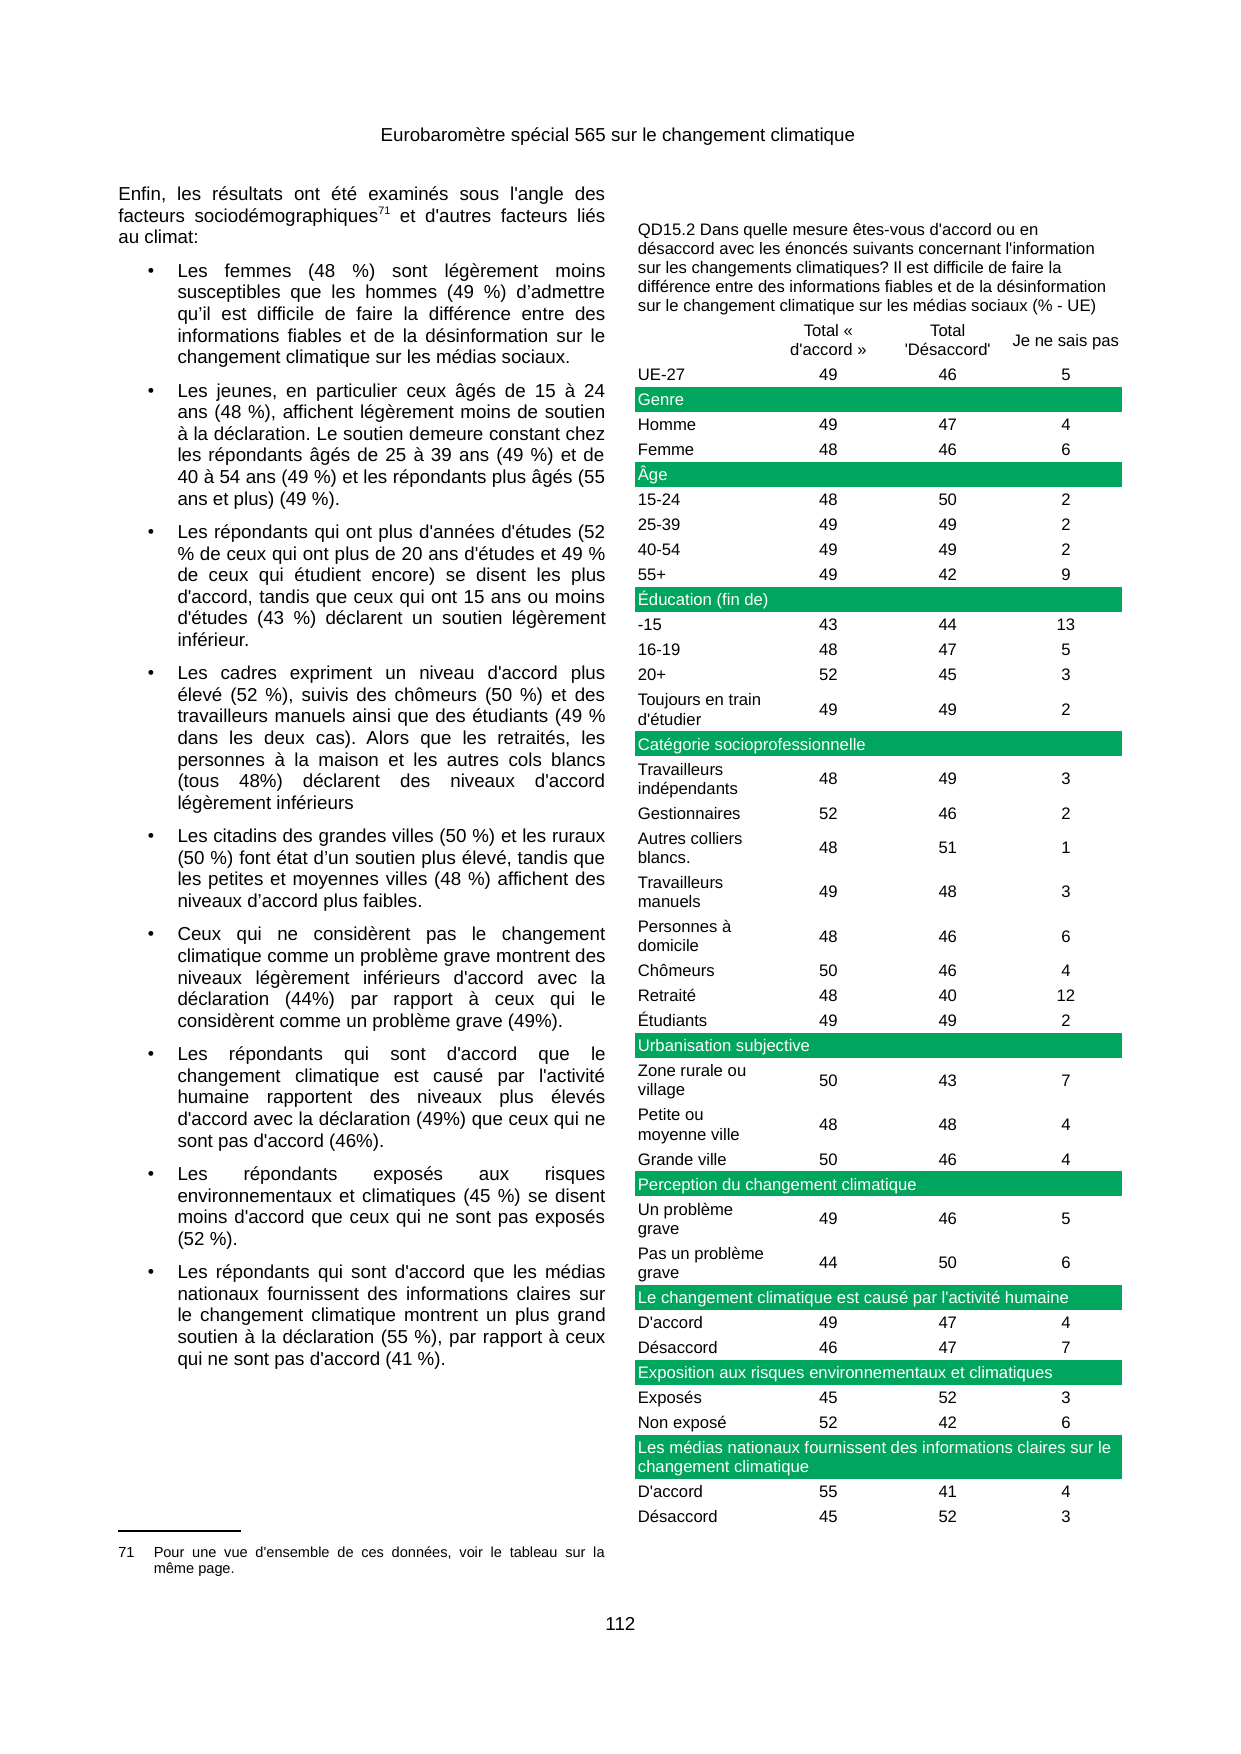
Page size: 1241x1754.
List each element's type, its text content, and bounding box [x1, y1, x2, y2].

table_cell 41 [886, 1479, 1009, 1504]
table_cell 49 [770, 412, 886, 437]
table_cell 49 [886, 512, 1009, 537]
table_cell 2 [1009, 512, 1122, 537]
table_cell Toujours en train d'étudier [635, 687, 770, 731]
list Ceux qui ne considèrent pas le changement climatique comme un problème grave montrent des niveaux légèrement inférieurs d'accord avec la déclaration (44%) par rapport à ceux qui le considèrent comme un problème grave (49%). [148, 923, 605, 1031]
table_cell [635, 318, 770, 362]
table_cell 49 [770, 687, 886, 731]
table_cell 46 [886, 958, 1009, 983]
table_cell 49 [770, 362, 886, 387]
table_cell Désaccord [635, 1504, 770, 1529]
table_cell 48 [886, 1102, 1009, 1146]
table_cell 55 [770, 1479, 886, 1504]
table_cell Retraité [635, 983, 770, 1008]
table_cell Un problème grave [635, 1196, 770, 1241]
table_cell 12 [1009, 983, 1122, 1008]
table_cell 48 [770, 437, 886, 462]
table_cell 3 [1009, 1504, 1122, 1529]
table_cell 43 [770, 612, 886, 637]
table_cell 45 [886, 662, 1009, 687]
table_cell Catégorie socioprofessionnelle [635, 731, 1122, 756]
table_cell 40-54 [635, 537, 770, 562]
table_cell 20+ [635, 662, 770, 687]
table_cell 50 [770, 1058, 886, 1102]
table_cell 49 [886, 687, 1009, 731]
table_cell 49 [770, 1310, 886, 1335]
table_cell 52 [886, 1385, 1009, 1410]
table_cell 46 [770, 1335, 886, 1360]
table_cell 44 [886, 612, 1009, 637]
table_cell 6 [1009, 914, 1122, 958]
table_cell Non exposé [635, 1410, 770, 1435]
table_cell 49 [770, 512, 886, 537]
table_cell 48 [770, 756, 886, 801]
table_cell 45 [770, 1504, 886, 1529]
list Les répondants qui sont d'accord que les médias nationaux fournissent des informations claires sur le changement climatique montrent un plus grand soutien à la déclaration (55 %), par rapport à ceux qui ne sont pas d'accord (41 %). [148, 1261, 605, 1369]
table_cell Homme [635, 412, 770, 437]
table_cell 49 [770, 1196, 886, 1241]
table_cell 52 [770, 1410, 886, 1435]
list Les femmes (48 %) sont légèrement moins susceptibles que les hommes (49 %) d’admettre qu’il est difficile de faire la différence entre des informations fiables et de la désinformation sur le changement climatique sur les médias sociaux. [148, 259, 605, 367]
table_cell 13 [1009, 612, 1122, 637]
table_cell 49 [770, 537, 886, 562]
table_cell Les médias nationaux fournissent des informations claires sur le changement climatique [635, 1435, 1122, 1479]
table_cell 46 [886, 1146, 1009, 1171]
table_cell Autres colliers blancs. [635, 826, 770, 870]
table_cell 47 [886, 1310, 1009, 1335]
table_cell 4 [1009, 1310, 1122, 1335]
table_cell 4 [1009, 1102, 1122, 1146]
table_cell 48 [770, 983, 886, 1008]
table_cell Gestionnaires [635, 801, 770, 826]
table_cell -15 [635, 612, 770, 637]
table_cell Désaccord [635, 1335, 770, 1360]
table_cell 42 [886, 1410, 1009, 1435]
table_cell 47 [886, 637, 1009, 662]
table_cell 7 [1009, 1058, 1122, 1102]
table_cell 55+ [635, 562, 770, 587]
list Les cadres expriment un niveau d'accord plus élevé (52 %), suivis des chômeurs (50 %) et des travailleurs manuels ainsi que des étudiants (49 % dans les deux cas). Alors que les retraités, les personnes à la maison et les autres cols blancs (tous 48%) déclarent des niveaux d'accord légèrement inférieurs [148, 662, 605, 813]
table_cell D'accord [635, 1310, 770, 1335]
table_cell 5 [1009, 1196, 1122, 1241]
table_cell 2 [1009, 537, 1122, 562]
table_cell 3 [1009, 870, 1122, 914]
table_cell 40 [886, 983, 1009, 1008]
table_cell Perception du changement climatique [635, 1171, 1122, 1196]
table_cell 2 [1009, 487, 1122, 512]
table_cell D'accord [635, 1479, 770, 1504]
table_cell 9 [1009, 562, 1122, 587]
table_cell 48 [770, 637, 886, 662]
table_cell Chômeurs [635, 958, 770, 983]
table_cell 2 [1009, 1008, 1122, 1033]
table_cell 50 [886, 1241, 1009, 1285]
table_cell Pas un problème grave [635, 1241, 770, 1285]
table_cell 52 [886, 1504, 1009, 1529]
list Les répondants qui sont d'accord que le changement climatique est causé par l'activité humaine rapportent des niveaux plus élevés d'accord avec la déclaration (49%) que ceux qui ne sont pas d'accord (46%). [148, 1043, 605, 1151]
list Les répondants qui ont plus d'années d'études (52 % de ceux qui ont plus de 20 ans d'études et 49 % de ceux qui étudient encore) se disent les plus d'accord, tandis que ceux qui ont 15 ans ou moins d'études (43 %) déclarent un soutien légèrement inférieur. [148, 521, 605, 650]
table_cell 46 [886, 437, 1009, 462]
table_cell Genre [635, 387, 1122, 412]
table_cell 4 [1009, 1479, 1122, 1504]
table_cell 48 [770, 826, 886, 870]
table_cell 47 [886, 1335, 1009, 1360]
table_cell 4 [1009, 1146, 1122, 1171]
table_cell 46 [886, 801, 1009, 826]
table_cell 48 [770, 1102, 886, 1146]
table_cell Total 'Désaccord' [886, 318, 1009, 362]
table_cell Grande ville [635, 1146, 770, 1171]
text Enfin, les résultats ont été examinés sous l'angle des facteurs sociodémographiques et d'autres facteurs liés au climat: [118, 183, 605, 248]
table_cell 49 [886, 1008, 1009, 1033]
table_cell 1 [1009, 826, 1122, 870]
table_cell 3 [1009, 662, 1122, 687]
table_cell Personnes à domicile [635, 914, 770, 958]
table_cell Travailleurs manuels [635, 870, 770, 914]
table_cell 5 [1009, 362, 1122, 387]
table_cell 46 [886, 914, 1009, 958]
table_cell Urbanisation subjective [635, 1033, 1122, 1058]
text Pour une vue d'ensemble de ces données, voir le tableau sur la même page. [118, 1543, 605, 1577]
list Les répondants exposés aux risques environnementaux et climatiques (45 %) se disent moins d'accord que ceux qui ne sont pas exposés (52 %). [148, 1163, 605, 1249]
table_cell 6 [1009, 1241, 1122, 1285]
table_cell Âge [635, 462, 1122, 487]
table_cell Exposés [635, 1385, 770, 1410]
table_cell 5 [1009, 637, 1122, 662]
table_cell 52 [770, 662, 886, 687]
table_cell Total « d'accord » [770, 318, 886, 362]
table_cell UE-27 [635, 362, 770, 387]
table_cell 46 [886, 362, 1009, 387]
table_cell 50 [886, 487, 1009, 512]
table_cell 3 [1009, 1385, 1122, 1410]
table_cell 6 [1009, 437, 1122, 462]
table_cell Le changement climatique est causé par l'activité humaine [635, 1285, 1122, 1310]
table_cell 47 [886, 412, 1009, 437]
table_cell 49 [770, 1008, 886, 1033]
table_cell 52 [770, 801, 886, 826]
table_cell 42 [886, 562, 1009, 587]
table_cell 2 [1009, 687, 1122, 731]
list Les jeunes, en particulier ceux âgés de 15 à 24 ans (48 %), affichent légèrement moins de soutien à la déclaration. Le soutien demeure constant chez les répondants âgés de 25 à 39 ans (49 %) et de 40 à 54 ans (49 %) et les répondants plus âgés (55 ans et plus) (49 %). [148, 379, 605, 509]
table_cell Je ne sais pas [1009, 318, 1122, 362]
table_cell 51 [886, 826, 1009, 870]
table_cell 50 [770, 1146, 886, 1171]
table_cell 2 [1009, 801, 1122, 826]
table_cell 7 [1009, 1335, 1122, 1360]
table_cell Étudiants [635, 1008, 770, 1033]
table_cell Exposition aux risques environnementaux et climatiques [635, 1360, 1122, 1385]
table_cell 6 [1009, 1410, 1122, 1435]
table_cell 48 [770, 914, 886, 958]
table_cell Zone rurale ou village [635, 1058, 770, 1102]
table_cell Femme [635, 437, 770, 462]
table_cell 4 [1009, 412, 1122, 437]
table_cell Travailleurs indépendants [635, 756, 770, 801]
list Les citadins des grandes villes (50 %) et les ruraux (50 %) font état d’un soutien plus élevé, tandis que les petites et moyennes villes (48 %) affichent des niveaux d’accord plus faibles. [148, 825, 605, 911]
table_cell 4 [1009, 958, 1122, 983]
table_cell 50 [770, 958, 886, 983]
table_cell 49 [886, 537, 1009, 562]
table_cell 45 [770, 1385, 886, 1410]
table_header QD15.2 Dans quelle mesure êtes-vous d'accord ou en désaccord avec les énoncés suivants concernant l'information sur les changements climatiques? Il est difficile de faire la différence entre des informations fiables et de la désinformation sur le changement climatique sur les médias sociaux (% - UE) [635, 216, 1122, 318]
table_cell 49 [770, 870, 886, 914]
table_cell Éducation (fin de) [635, 587, 1122, 612]
table_cell 25-39 [635, 512, 770, 537]
table_cell 49 [770, 562, 886, 587]
table_cell 3 [1009, 756, 1122, 801]
table_cell 44 [770, 1241, 886, 1285]
table_cell 15-24 [635, 487, 770, 512]
table_cell 46 [886, 1196, 1009, 1241]
table_cell 16-19 [635, 637, 770, 662]
table_cell 48 [770, 487, 886, 512]
table_cell 48 [886, 870, 1009, 914]
table_cell 43 [886, 1058, 1009, 1102]
table_cell Petite ou moyenne ville [635, 1102, 770, 1146]
table_cell 49 [886, 756, 1009, 801]
